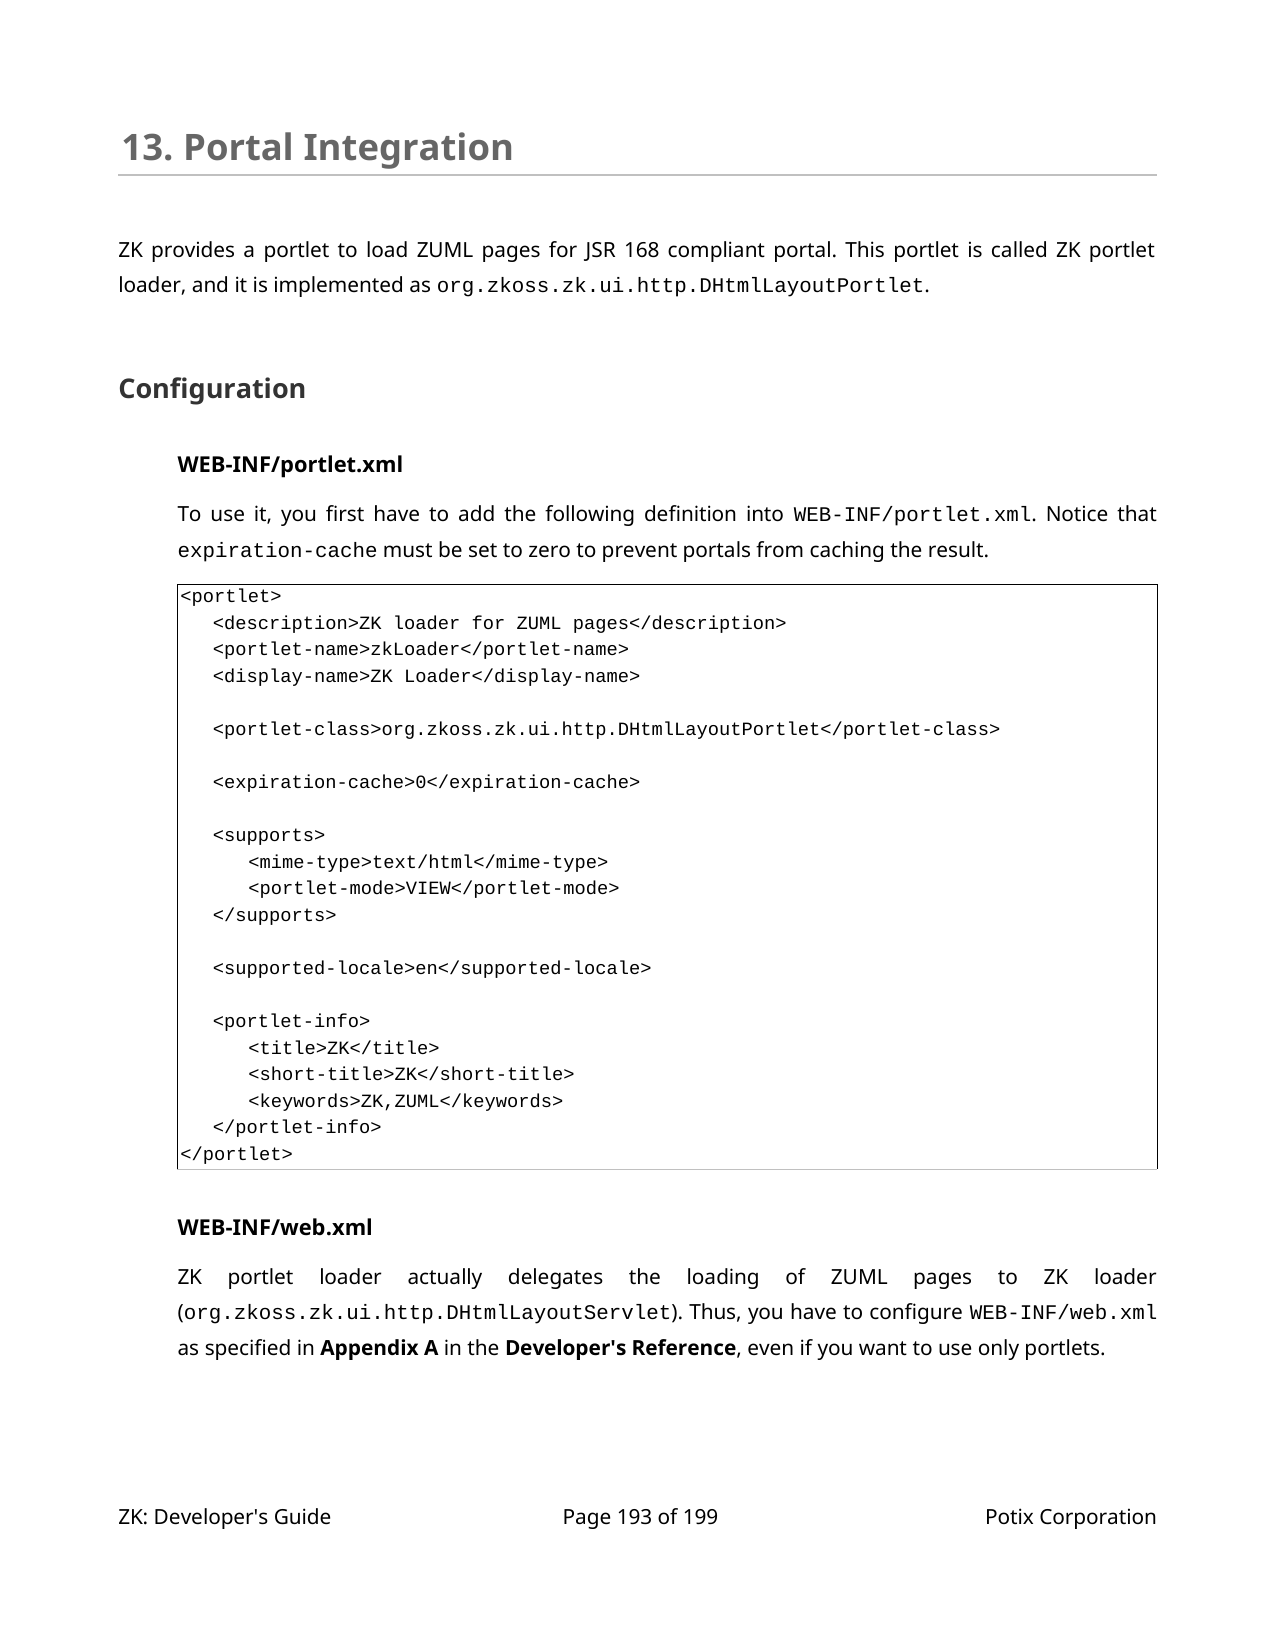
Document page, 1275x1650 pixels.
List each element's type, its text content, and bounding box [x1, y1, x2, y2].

text To use it, you first have to add the following definition into WEB-INF/portlet.xml. Notice that expiration-cache must be set to zero to prevent portals from caching the result. [177, 499, 1157, 563]
text <portlet> <description>ZK loader for ZUML pages</description> <portlet-name>zkLoader</portlet-name> <display-name>ZK Loader</display-name> <portlet-class>org.zkoss.zk.ui.http.DHtmlLayoutPortlet</portlet-class> <expiration-cache>0</expiration-cache> <supports> <mime-type>text/html</mime-type> <portlet-mode>VIEW</portlet-mode> </supports> <supported-locale>en</supported-locale> <portlet-info> <title>ZK</title> <short-title>ZK</short-title> <keywords>ZK,ZUML</keywords> </portlet-info> </portlet> [178, 585, 1157, 1169]
subtitle Configuration [118, 369, 1157, 406]
text ZK provides a portlet to load ZUML pages for JSR 168 compliant portal. This portlet is called ZK portlet loader, and it is implemented as org.zkoss.zk.ui.http.DHtmlLayoutPortlet. [118, 235, 1157, 299]
subtitle WEB-INF/web.xml [177, 1212, 1157, 1242]
subtitle 13. Portal Integration [118, 118, 1157, 174]
subtitle WEB-INF/portlet.xml [177, 449, 1157, 479]
text ZK portlet loader actually delegates the loading of ZUML pages to ZK loader (org.zkoss.zk.ui.http.DHtmlLayoutServlet). Thus, you have to configure WEB-INF/web.xml as specified in Appendix A in the Developer's Reference, even if you want to use only portlets. [177, 1262, 1157, 1361]
